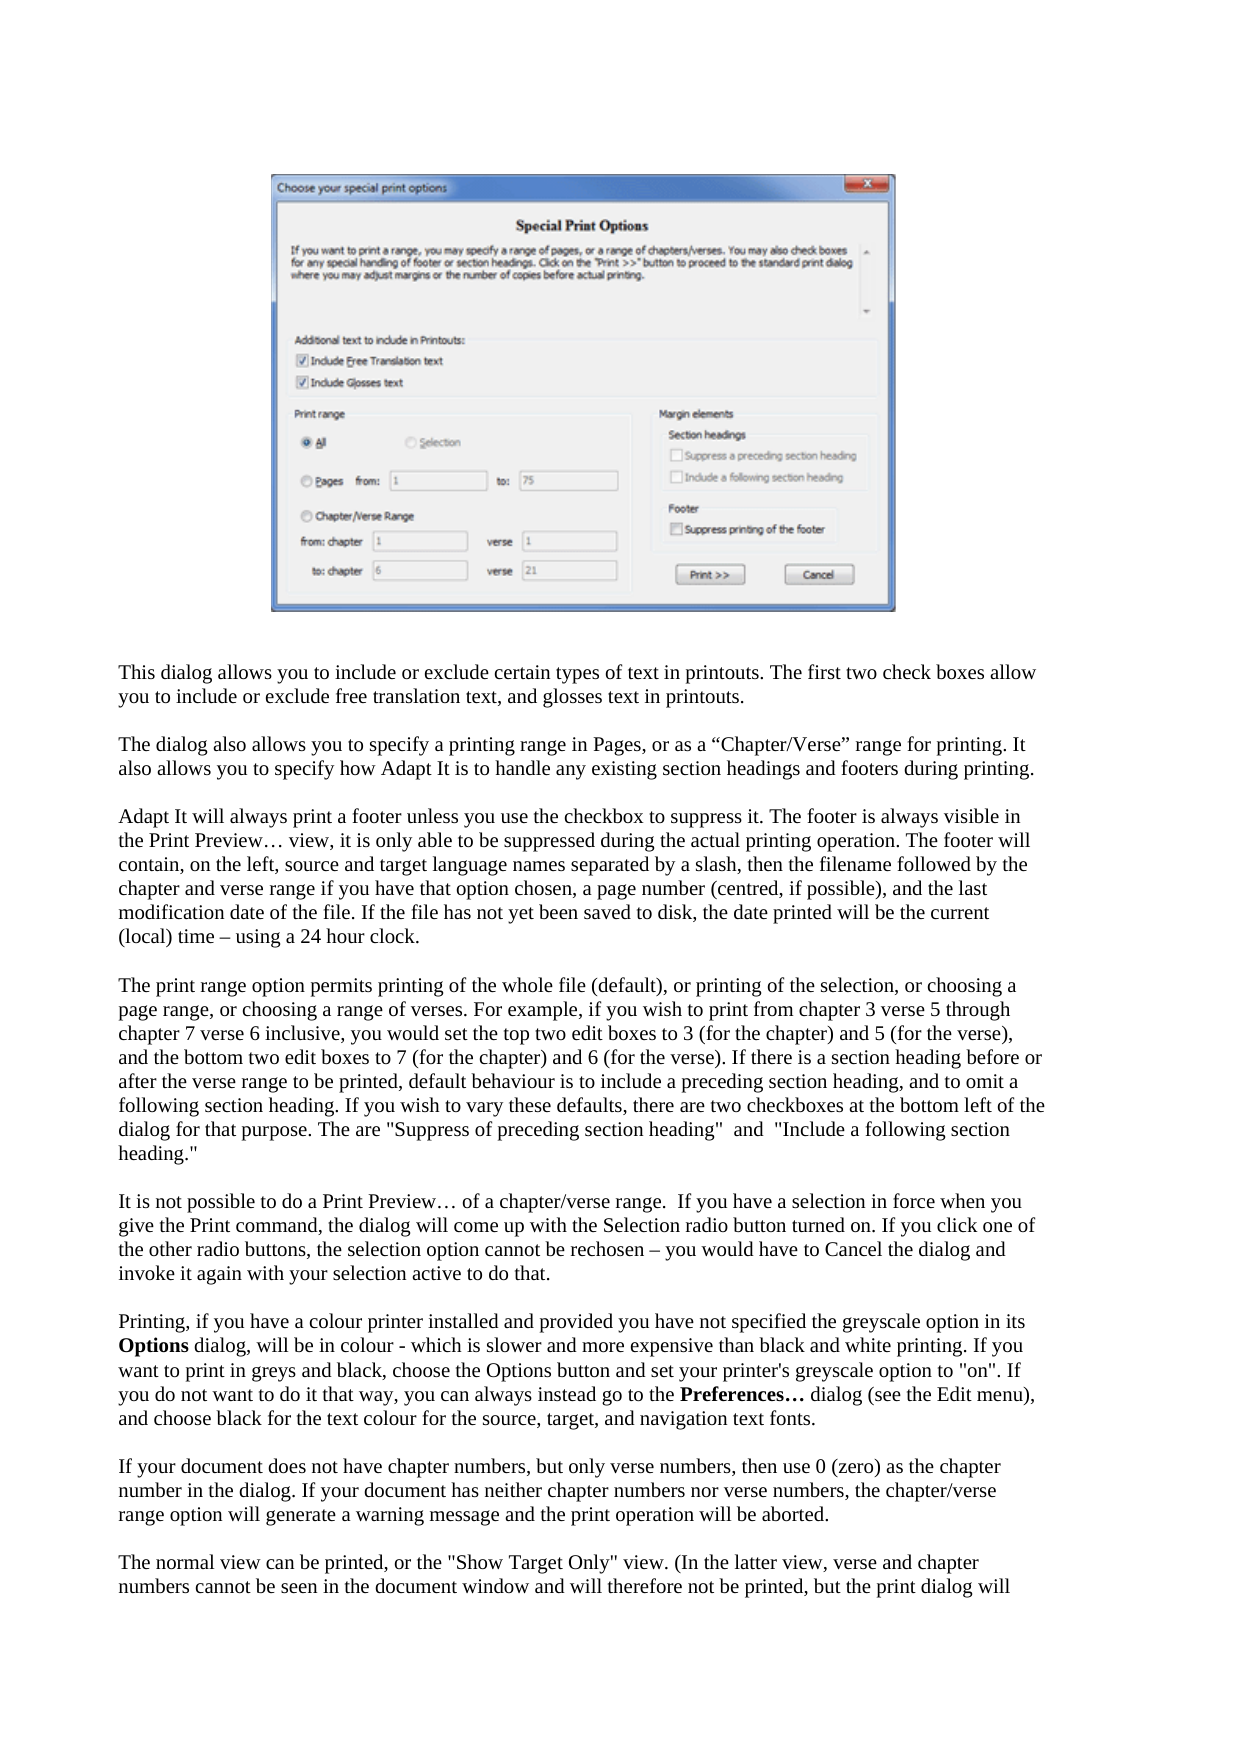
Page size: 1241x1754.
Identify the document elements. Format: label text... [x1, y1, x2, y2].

text This dialog allows you to include or exclude certain types of text in printouts. The first two check boxes allow you to include or exclude free translation text, and glosses text in printouts. [118, 660, 1048, 708]
text Printing, if you have a colour printer installed and provided you have not specified the greyscale option in its Options dialog, will be in colour - which is slower and more expensive than black and white printing. If you want to print in greys and black, choose the Options button and set your printer's greyscale option to "on". If you do not want to do it that way, you can always instead go to the Preferences… dialog (see the Edit menu), and choose black for the text colour for the source, target, and navigation text fonts. [118, 1309, 1048, 1430]
text The print range option permits printing of the whole file (default), or printing of the selection, or choosing a page range, or choosing a range of verses. For example, if you wish to print from chapter 3 verse 5 through chapter 7 verse 6 inclusive, you would set the top two edit boxes to 3 (for the chapter) and 5 (for the verse), and the bottom two edit boxes to 7 (for the chapter) and 6 (for the verse). If there is a section heading before or after the verse range to be printed, default behaviour is to include a preceding section heading, and to omit a following section heading. If you wish to vary these defaults, there are two checkboxes at the bottom left of the dialog for that purpose. The are "Suppress of preceding section heading" and "Include a following section heading." [118, 972, 1048, 1165]
text The normal view can be printed, or the "Show Target Only" view. (In the latter view, verse and chapter numbers cannot be seen in the document window and will therefore not be printed, but the print dialog will [118, 1550, 1048, 1598]
text If your document does not have chapter numbers, but only verse numbers, then use 0 (zero) as the chapter number in the dialog. If your document has neither chapter numbers nor verse numbers, the chapter/verse range option will generate a warning message and the print operation will be aborted. [118, 1454, 1048, 1526]
text It is not possible to do a Print Preview… of a chapter/verse range. If you have a selection in force when you give the Print command, the dialog will come up with the Selection radio button turned on. If you click one of the other radio buttons, the selection option cannot be rechosen – you would have to Cancel the dialog and invoke it again with your selection active to do that. [118, 1189, 1048, 1285]
text The dialog also allows you to specify a printing range in Pages, or as a “Chapter/Verse” range for printing. It also allows you to specify how Adapt It is to handle any existing section headings and footers during printing. [118, 732, 1048, 780]
picture [271, 174, 896, 612]
text Adapt It will always print a footer unless you use the checkbox to suppress it. The footer is always visible in the Print Preview… view, it is only able to be suppressed during the actual printing operation. The footer will contain, on the left, source and target language names separated by a slash, then the filename followed by the chapter and verse range if you have that option chosen, a page number (centred, if possible), and the last modification date of the file. If the file has not yet been saved to disk, the date printed will be the current (local) time – using a 24 hour clock. [118, 804, 1048, 948]
